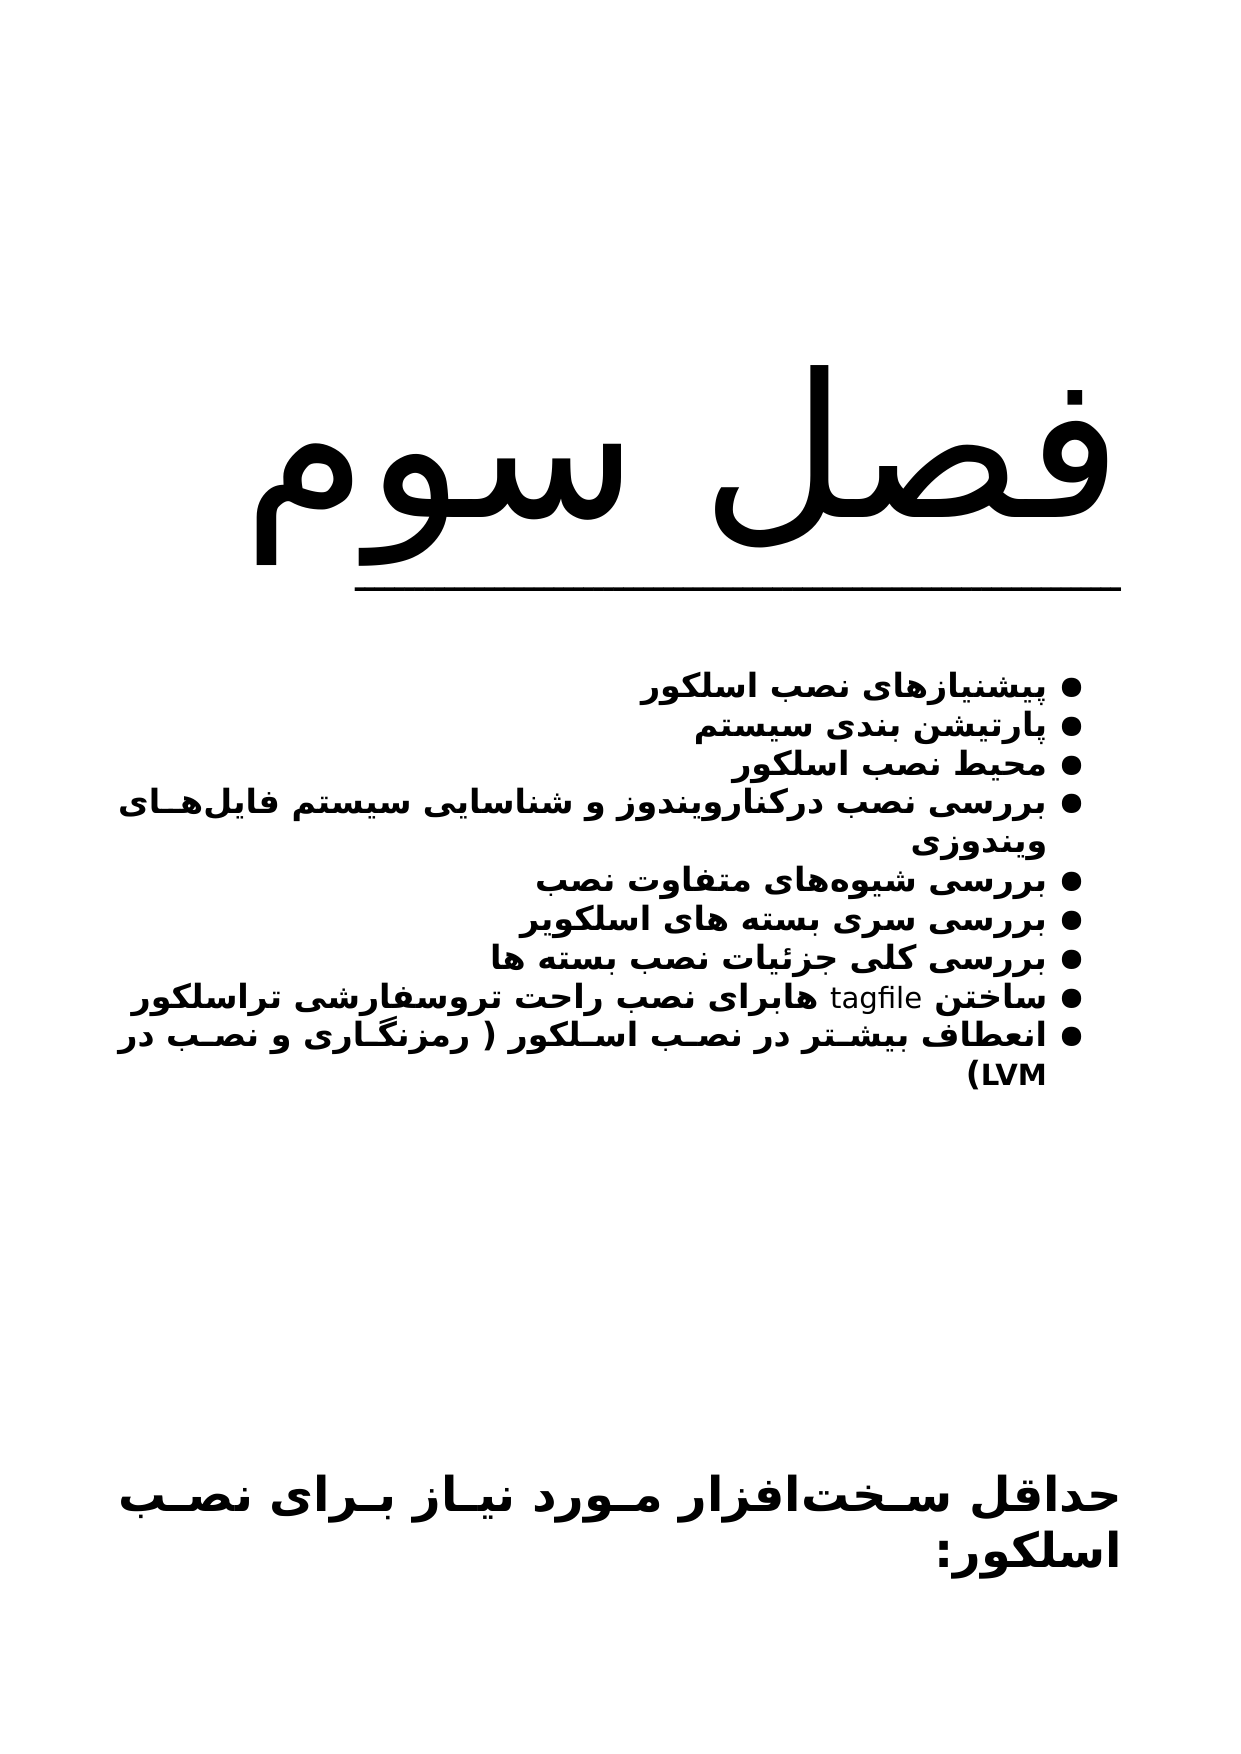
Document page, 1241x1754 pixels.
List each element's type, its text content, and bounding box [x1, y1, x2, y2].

list بررسی کلی جزئیات نصب بسته ها [118, 938, 1084, 977]
list محیط نصب اسلکور [118, 744, 1084, 783]
list بررسی شیوه‌های متفاوت نصب [118, 861, 1084, 899]
list ساختن tagfile هابرای نصب راحت تروسفارشی تراسلکور [118, 977, 1084, 1016]
list پیشنیازهای نصب اسلکور [118, 666, 1084, 705]
list بررسی سری بسته های اسلکویر [118, 899, 1084, 938]
text فصل سوم [118, 332, 1122, 564]
list بررسی نصب درکنارویندوز و شناسایی سیستم فایل‌های ویندوزی [118, 783, 1084, 861]
text حداقل سخت‌افزار مورد نیاز برای نصب اسلکور‌: [118, 1467, 1122, 1579]
list پارتیشن بندی سیستم [118, 705, 1084, 744]
list انعطاف بیشتر در نصب اسلکور ( رمزنگاری و نصب در LVM) [118, 1016, 1084, 1094]
text ـــــــــــــــــــــــــــــــــــــــــــــــــــــــــــــــــــــــــــــ [118, 564, 1122, 598]
